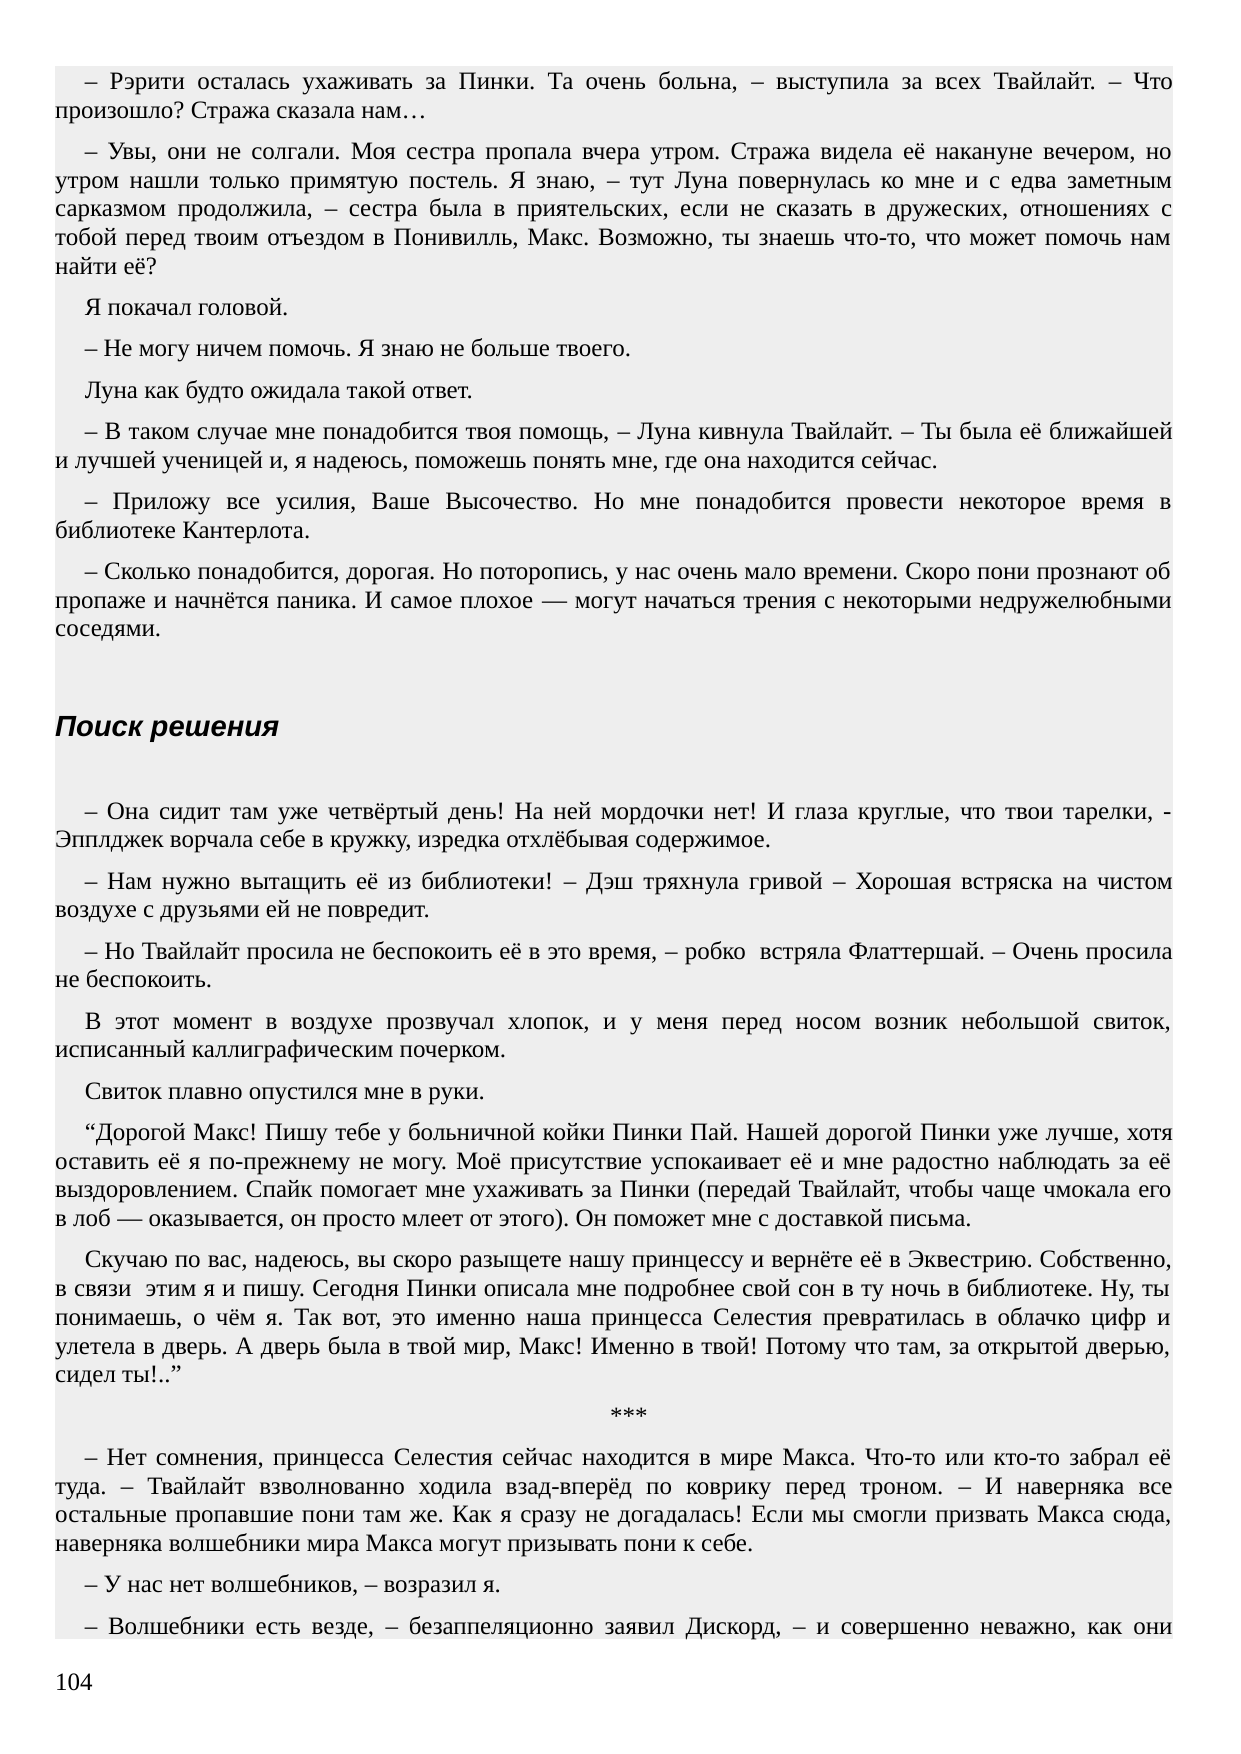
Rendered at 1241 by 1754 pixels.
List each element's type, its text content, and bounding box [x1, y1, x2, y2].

text В этот момент в воздухе прозвучал хлопок, и у меня перед носом возник небольшой свиток, исписанный каллиграфическим почерком. [55, 1006, 1173, 1063]
text – Приложу все усилия, Ваше Высочество. Но мне понадобится провести некоторое время в библиотеке Кантерлота. [55, 486, 1173, 543]
text Свиток плавно опустился мне в руки. [55, 1076, 1173, 1104]
text – Рэрити осталась ухаживать за Пинки. Та очень больна, – выступила за всех Твайлайт. – Что произошло? Стража сказала нам… [55, 66, 1173, 123]
text – Не могу ничем помочь. Я знаю не больше твоего. [55, 333, 1173, 362]
subtitle Поиск решения [55, 708, 1173, 742]
text – Сколько понадобится, дорогая. Но поторопись, у нас очень мало времени. Скоро пони прознают об пропаже и начнётся паника. И самое плохое — могут начаться трения с некоторыми недружелюбными соседями. [55, 556, 1173, 642]
text – У нас нет волшебников, – возразил я. [55, 1569, 1173, 1598]
text – Волшебники есть везде, – безаппеляционно заявил Дискорд, – и совершенно неважно, как они [55, 1611, 1173, 1639]
text Луна как будто ожидала такой ответ. [55, 375, 1173, 403]
text – В таком случае мне понадобится твоя помощь, – Луна кивнула Твайлайт. – Ты была её ближайшей и лучшей ученицей и, я надеюсь, поможешь понять мне, где она находится сейчас. [55, 416, 1173, 473]
text – Она сидит там уже четвёртый день! На ней мордочки нет! И глаза круглые, что твои тарелки, - Эпплджек ворчала себе в кружку, изредка отхлёбывая содержимое. [55, 796, 1173, 853]
text – Увы, они не солгали. Моя сестра пропала вчера утром. Стража видела её накануне вечером, но утром нашли только примятую постель. Я знаю, – тут Луна повернулась ко мне и с едва заметным сарказмом продолжила, – сестра была в приятельских, если не сказать в дружеских, отношениях с тобой перед твоим отъездом в Понивилль, Макс. Возможно, ты знаешь что-то, что может помочь нам найти её? [55, 136, 1173, 280]
text Скучаю по вас, надеюсь, вы скоро разыщете нашу принцессу и вернёте её в Эквестрию. Собственно, в связи этим я и пишу. Сегодня Пинки описала мне подробнее свой сон в ту ночь в библиотеке. Ну, ты понимаешь, о чём я. Так вот, это именно наша принцесса Селестия превратилась в облачко цифр и улетела в дверь. А дверь была в твой мир, Макс! Именно в твой! Потому что там, за открытой дверью, сидел ты!..” [55, 1244, 1173, 1388]
text Я покачал головой. [55, 292, 1173, 321]
text – Но Твайлайт просила не беспокоить её в это время, – робко встряла Флаттершай. – Очень просила не беспокоить. [55, 936, 1173, 993]
text “Дорогой Макс! Пишу тебе у больничной койки Пинки Пай. Нашей дорогой Пинки уже лучше, хотя оставить её я по-прежнему не могу. Моё присутствие успокаивает её и мне радостно наблюдать за её выздоровлением. Спайк помогает мне ухаживать за Пинки (передай Твайлайт, чтобы чаще чмокала его в лоб — оказывается, он просто млеет от этого). Он поможет мне с доставкой письма. [55, 1117, 1173, 1232]
text – Нам нужно вытащить её из библиотеки! – Дэш тряхнула гривой – Хорошая встряска на чистом воздухе с друзьями ей не повредит. [55, 866, 1173, 923]
text – Нет сомнения, принцесса Селестия сейчас находится в мире Макса. Что-то или кто-то забрал её туда. – Твайлайт взволнованно ходила взад-вперёд по коврику перед троном. – И наверняка все остальные пропавшие пони там же. Как я сразу не догадалась! Если мы смогли призвать Макса сюда, наверняка волшебники мира Макса могут призывать пони к себе. [55, 1442, 1173, 1557]
text *** [55, 1401, 1173, 1429]
